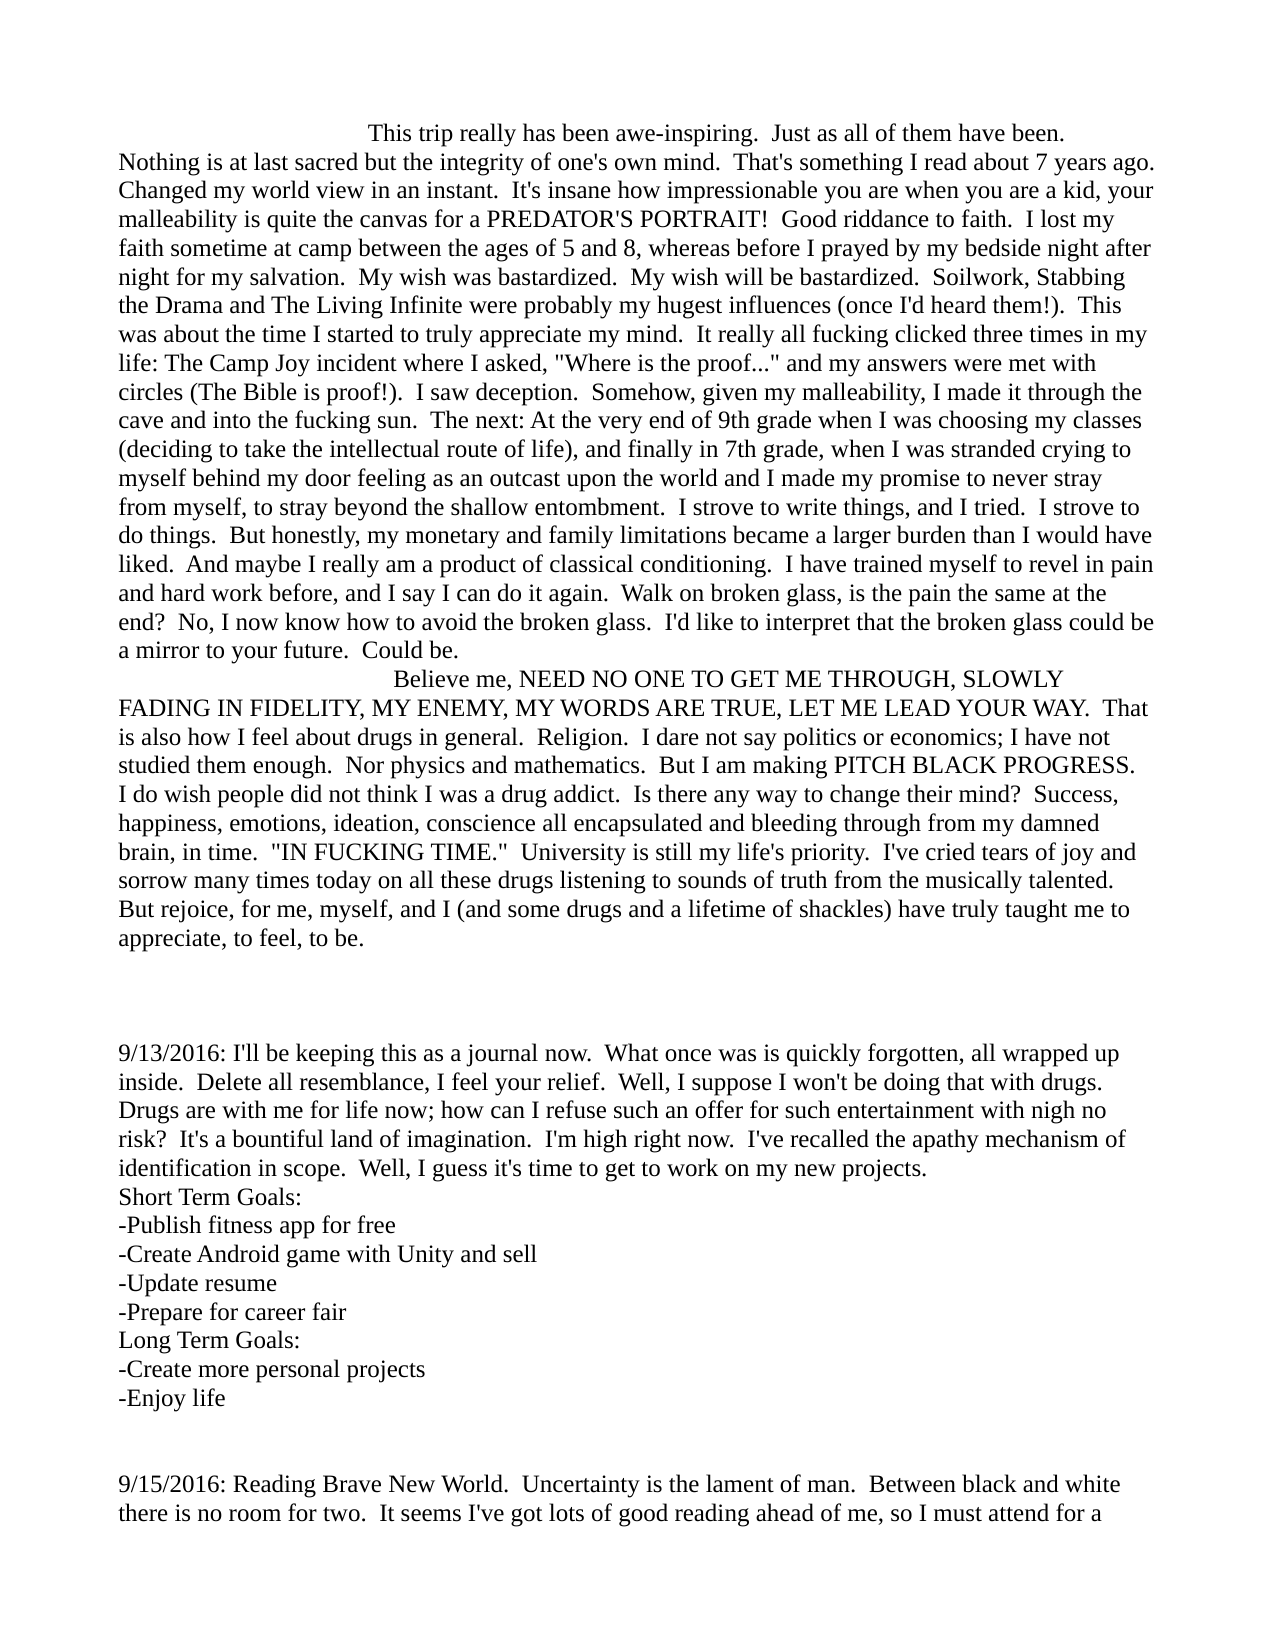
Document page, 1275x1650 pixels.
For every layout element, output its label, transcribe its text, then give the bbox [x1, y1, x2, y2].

text -Create Android game with Unity and sell [118, 1239, 1157, 1268]
text Short Term Goals: [118, 1182, 1157, 1211]
text -Enjoy life [118, 1383, 1157, 1412]
text 9/15/2016: Reading Brave New World. Uncertainty is the lament of man. Between black and white there is no room for two. It seems I've got lots of good reading ahead of me, so I must attend for a [118, 1469, 1157, 1527]
text Believe me, NEED NO ONE TO GET ME THROUGH, SLOWLY FADING IN FIDELITY, MY ENEMY, MY WORDS ARE TRUE, LET ME LEAD YOUR WAY. That is also how I feel about drugs in general. Religion. I dare not say politics or economics; I have not studied them enough. Nor physics and mathematics. But I am making PITCH BLACK PROGRESS. I do wish people did not think I was a drug addict. Is there any way to change their mind? Success, happiness, emotions, ideation, conscience all encapsulated and bleeding through from my damned brain, in time. "IN FUCKING TIME." University is still my life's priority. I've cried tears of joy and sorrow many times today on all these drugs listening to sounds of truth from the musically talented. But rejoice, for me, myself, and I (and some drugs and a lifetime of shackles) have truly taught me to appreciate, to feel, to be. [118, 664, 1157, 952]
text This trip really has been awe-inspiring. Just as all of them have been. Nothing is at last sacred but the integrity of one's own mind. That's something I read about 7 years ago. Changed my world view in an instant. It's insane how impressionable you are when you are a kid, your malleability is quite the canvas for a PREDATOR'S PORTRAIT! Good riddance to faith. I lost my faith sometime at camp between the ages of 5 and 8, whereas before I prayed by my bedside night after night for my salvation. My wish was bastardized. My wish will be bastardized. Soilwork, Stabbing the Drama and The Living Infinite were probably my hugest influences (once I'd heard them!). This was about the time I started to truly appreciate my mind. It really all fucking clicked three times in my life: The Camp Joy incident where I asked, "Where is the proof..." and my answers were met with circles (The Bible is proof!). I saw deception. Somehow, given my malleability, I made it through the cave and into the fucking sun. The next: At the very end of 9th grade when I was choosing my classes (deciding to take the intellectual route of life), and finally in 7th grade, when I was stranded crying to myself behind my door feeling as an outcast upon the world and I made my promise to never stray from myself, to stray beyond the shallow entombment. I strove to write things, and I tried. I strove to do things. But honestly, my monetary and family limitations became a larger burden than I would have liked. And maybe I really am a product of classical conditioning. I have trained myself to revel in pain and hard work before, and I say I can do it again. Walk on broken glass, is the pain the same at the end? No, I now know how to avoid the broken glass. I'd like to interpret that the broken glass could be a mirror to your future. Could be. [118, 118, 1157, 664]
text -Publish fitness app for free [118, 1211, 1157, 1239]
text Long Term Goals: [118, 1326, 1157, 1354]
text -Create more personal projects [118, 1354, 1157, 1383]
text 9/13/2016: I'll be keeping this as a journal now. What once was is quickly forgotten, all wrapped up inside. Delete all resemblance, I feel your relief. Well, I suppose I won't be doing that with drugs. Drugs are with me for life now; how can I refuse such an offer for such entertainment with nigh no risk? It's a bountiful land of imagination. I'm high right now. I've recalled the apathy mechanism of identification in scope. Well, I guess it's time to get to work on my new projects. [118, 1038, 1157, 1182]
text -Update resume [118, 1268, 1157, 1297]
text -Prepare for career fair [118, 1297, 1157, 1326]
